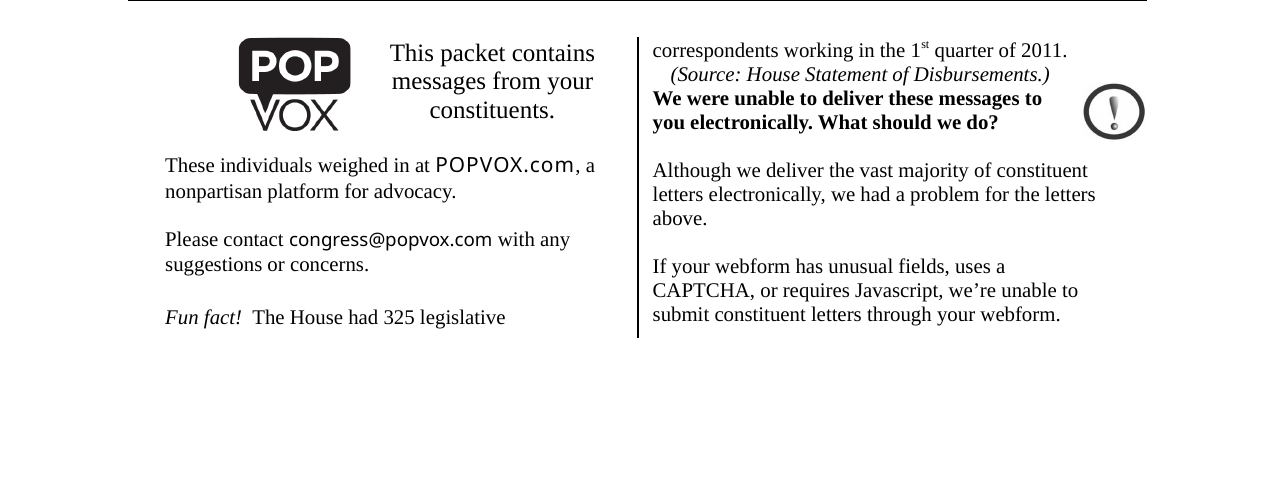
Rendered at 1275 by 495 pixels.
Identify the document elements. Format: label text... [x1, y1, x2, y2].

text Please contact congress@popvox.com with any suggestions or concerns. [165, 227, 622, 276]
picture [1081, 82, 1147, 141]
text If your webform has unusual fields, uses a CAPTCHA, or requires Javascript, we’re unable to submit constituent letters through your webform. [652, 254, 1110, 326]
text (Source: House Statement of Disbursements.) [652, 62, 1110, 86]
text Fun fact! The House had 325 legislative [165, 305, 622, 329]
text These individuals weighed in at POPVOX.com, a nonpartisan platform for advocacy. [165, 150, 622, 203]
text Although we deliver the vast majority of constituent letters electronically, we had a problem for the letters above. [652, 158, 1110, 230]
text This packet contains messages from your constituents. [362, 38, 622, 124]
text correspondents working in the 1st quarter of 2011. [652, 38, 1110, 62]
text We were unable to deliver these messages to you electronically. What should we do? [652, 86, 1081, 134]
picture [236, 26, 362, 142]
text [165, 38, 236, 124]
